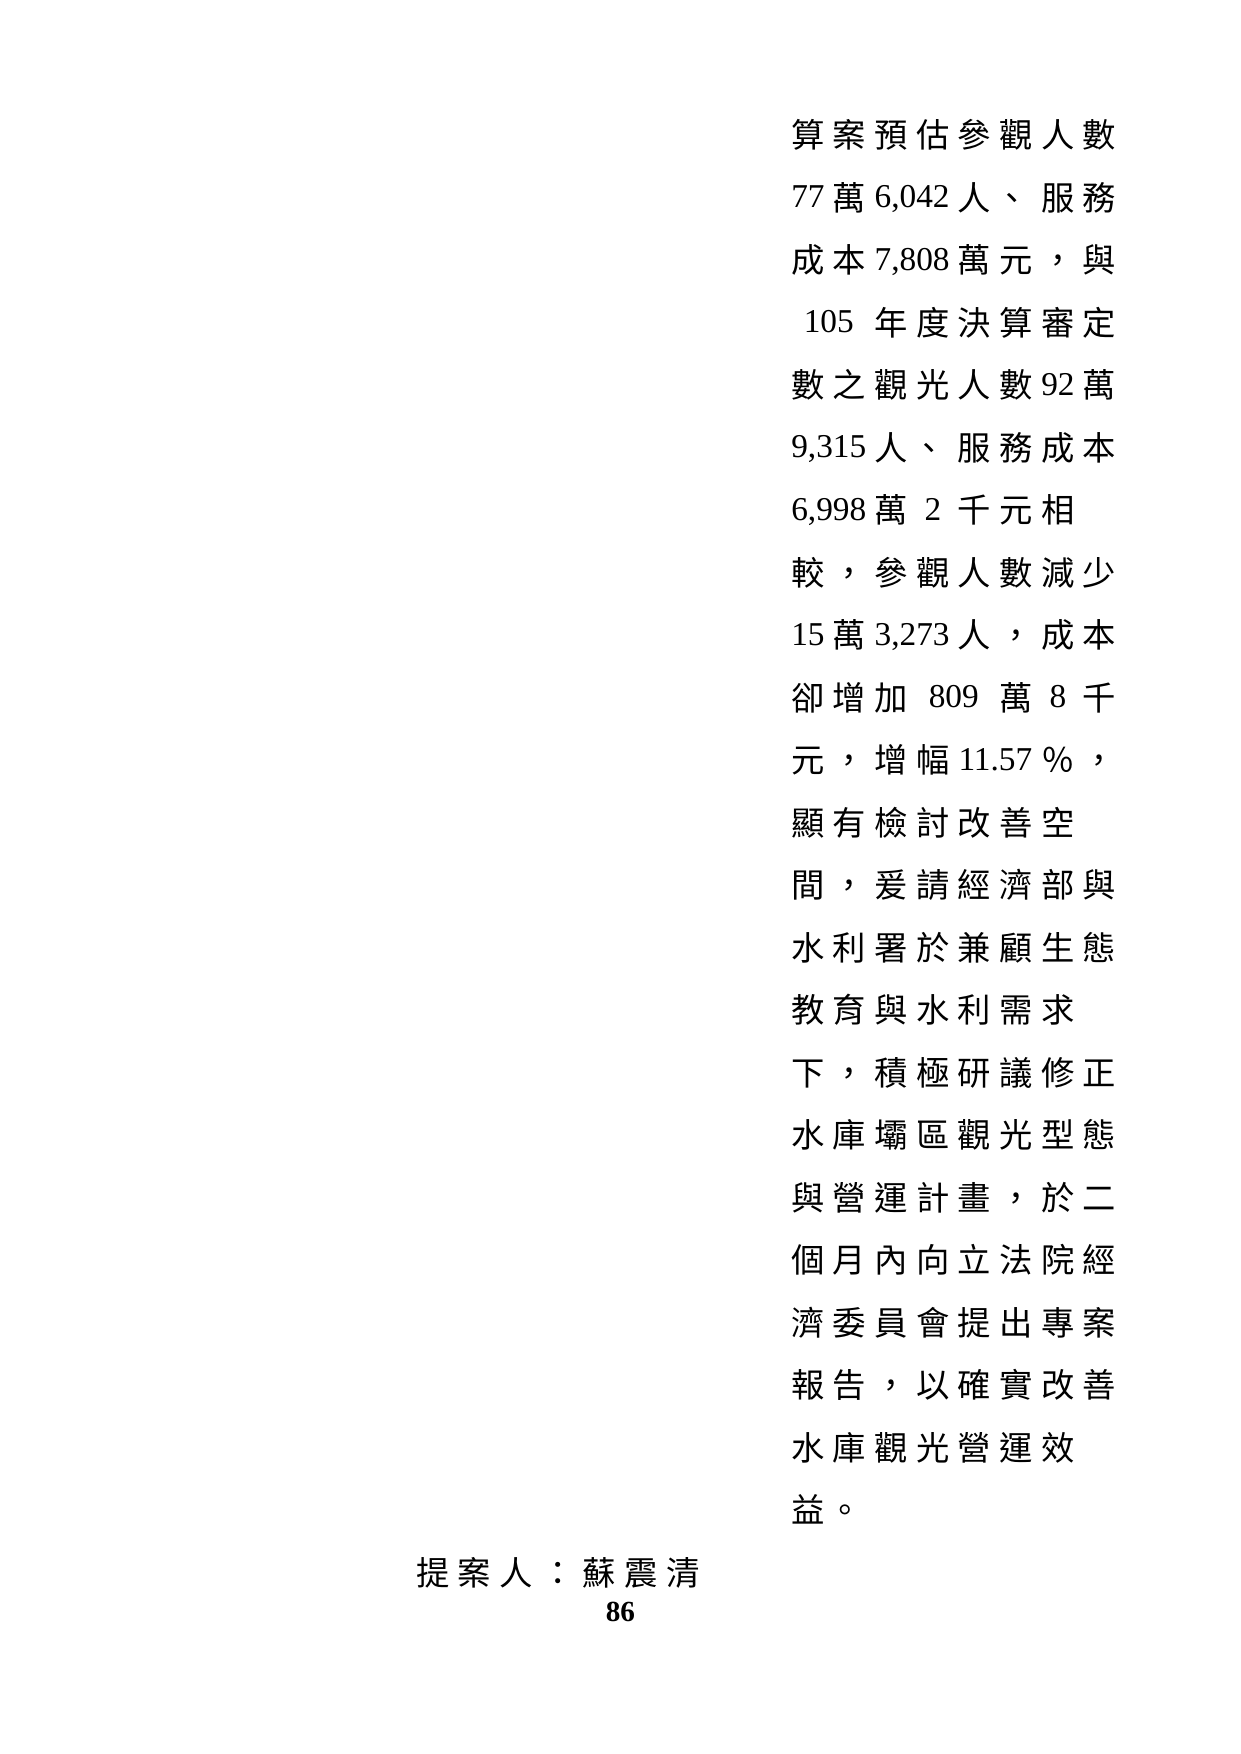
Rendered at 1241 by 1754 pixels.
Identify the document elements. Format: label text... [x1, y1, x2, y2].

text 提案人：蘇震清 [397, 1529, 1016, 1592]
list 算案預估參觀人數77萬6,042人、服務成本7,808萬元，與105年度決算審定數之觀光人數92萬9,315人、服務成本6,998萬2千元相較，參觀人數減少15萬3,273人，成本卻增加809萬8千元，增幅11.57％，顯有檢討改善空間，爰請經濟部與水利署於兼顧生態教育與水利需求下，積極研議修正水庫壩區觀光型態與營運計畫，於二個月內向立法院經濟委員會提出專案報告，以確實改善水庫觀光營運效益。 [409, 92, 1120, 1529]
